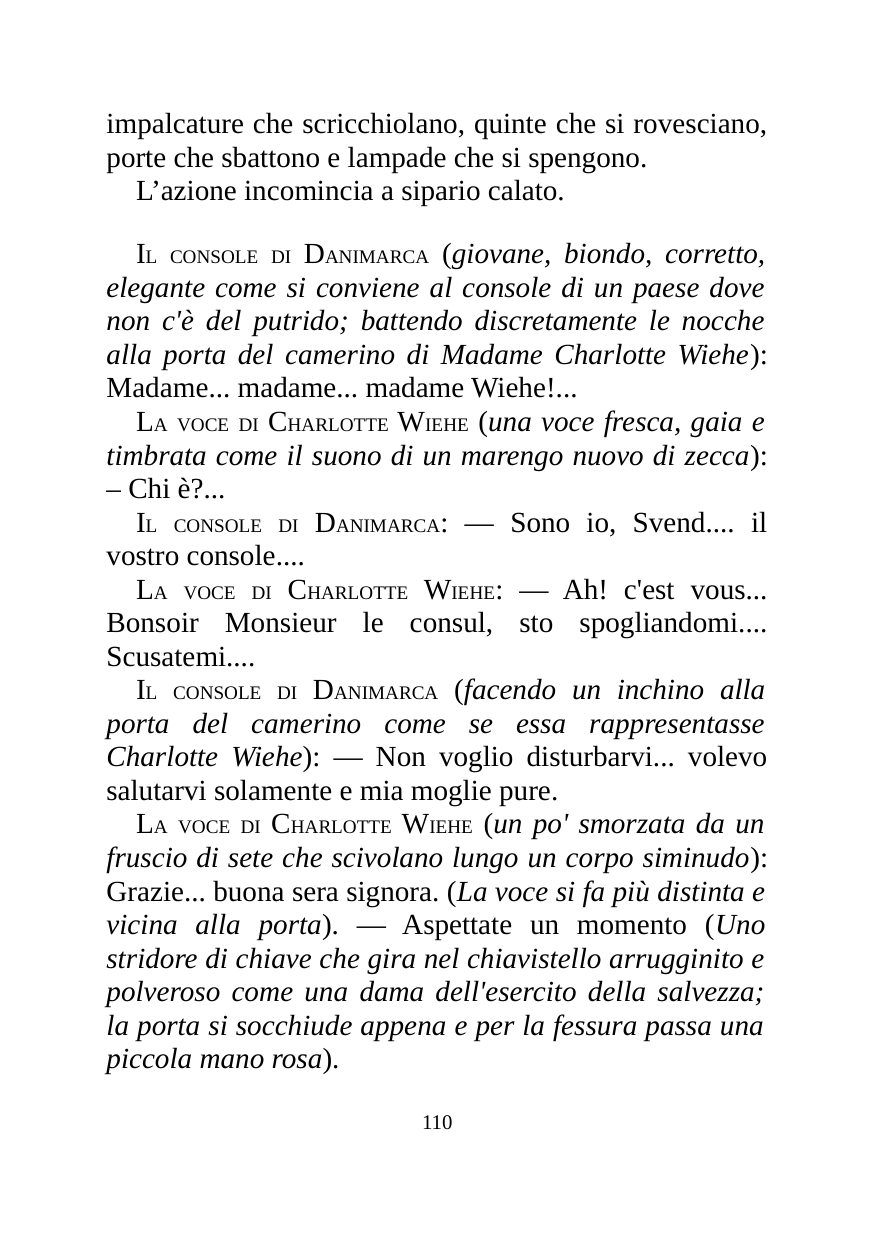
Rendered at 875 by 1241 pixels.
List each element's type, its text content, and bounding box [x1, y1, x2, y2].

text Il console di Danimarca: — Sono io, Svend.... il vostro console.... [106, 505, 768, 572]
text La voce di Charlotte Wiehe (un po' smorzata da un fruscio di sete che scivolano lungo un corpo siminudo): Grazie... buona sera signora. (La voce si fa più distinta e vicina alla porta). — Aspettate un momento (Uno stridore di chiave che gira nel chiavistello arrugginito e polveroso come una dama dell'esercito della salvezza; la porta si socchiude appena e per la fessura passa una piccola mano rosa). [106, 807, 768, 1075]
text impalcature che scricchiolano, quinte che si rovesciano, porte che sbattono e lampade che si spengono. [106, 106, 768, 173]
text L’azione incomincia a sipario calato. [106, 173, 768, 207]
text La voce di Charlotte Wiehe: — Ah! c'est vous... Bonsoir Monsieur le consul, sto spogliandomi.... Scusatemi.... [106, 572, 768, 672]
text Il console di Danimarca (giovane, biondo, corretto, elegante come si conviene al console di un paese dove non c'è del putrido; battendo discretamente le nocche alla porta del camerino di Madame Charlotte Wiehe): Madame... madame... madame Wiehe!... [106, 236, 768, 404]
text Il console di Danimarca (facendo un inchino alla porta del camerino come se essa rappresentasse Charlotte Wiehe): — Non voglio disturbarvi... volevo salutarvi solamente e mia moglie pure. [106, 672, 768, 807]
text La voce di Charlotte Wiehe (una voce fresca, gaia e timbrata come il suono di un marengo nuovo di zecca): – Chi è?... [106, 404, 768, 505]
